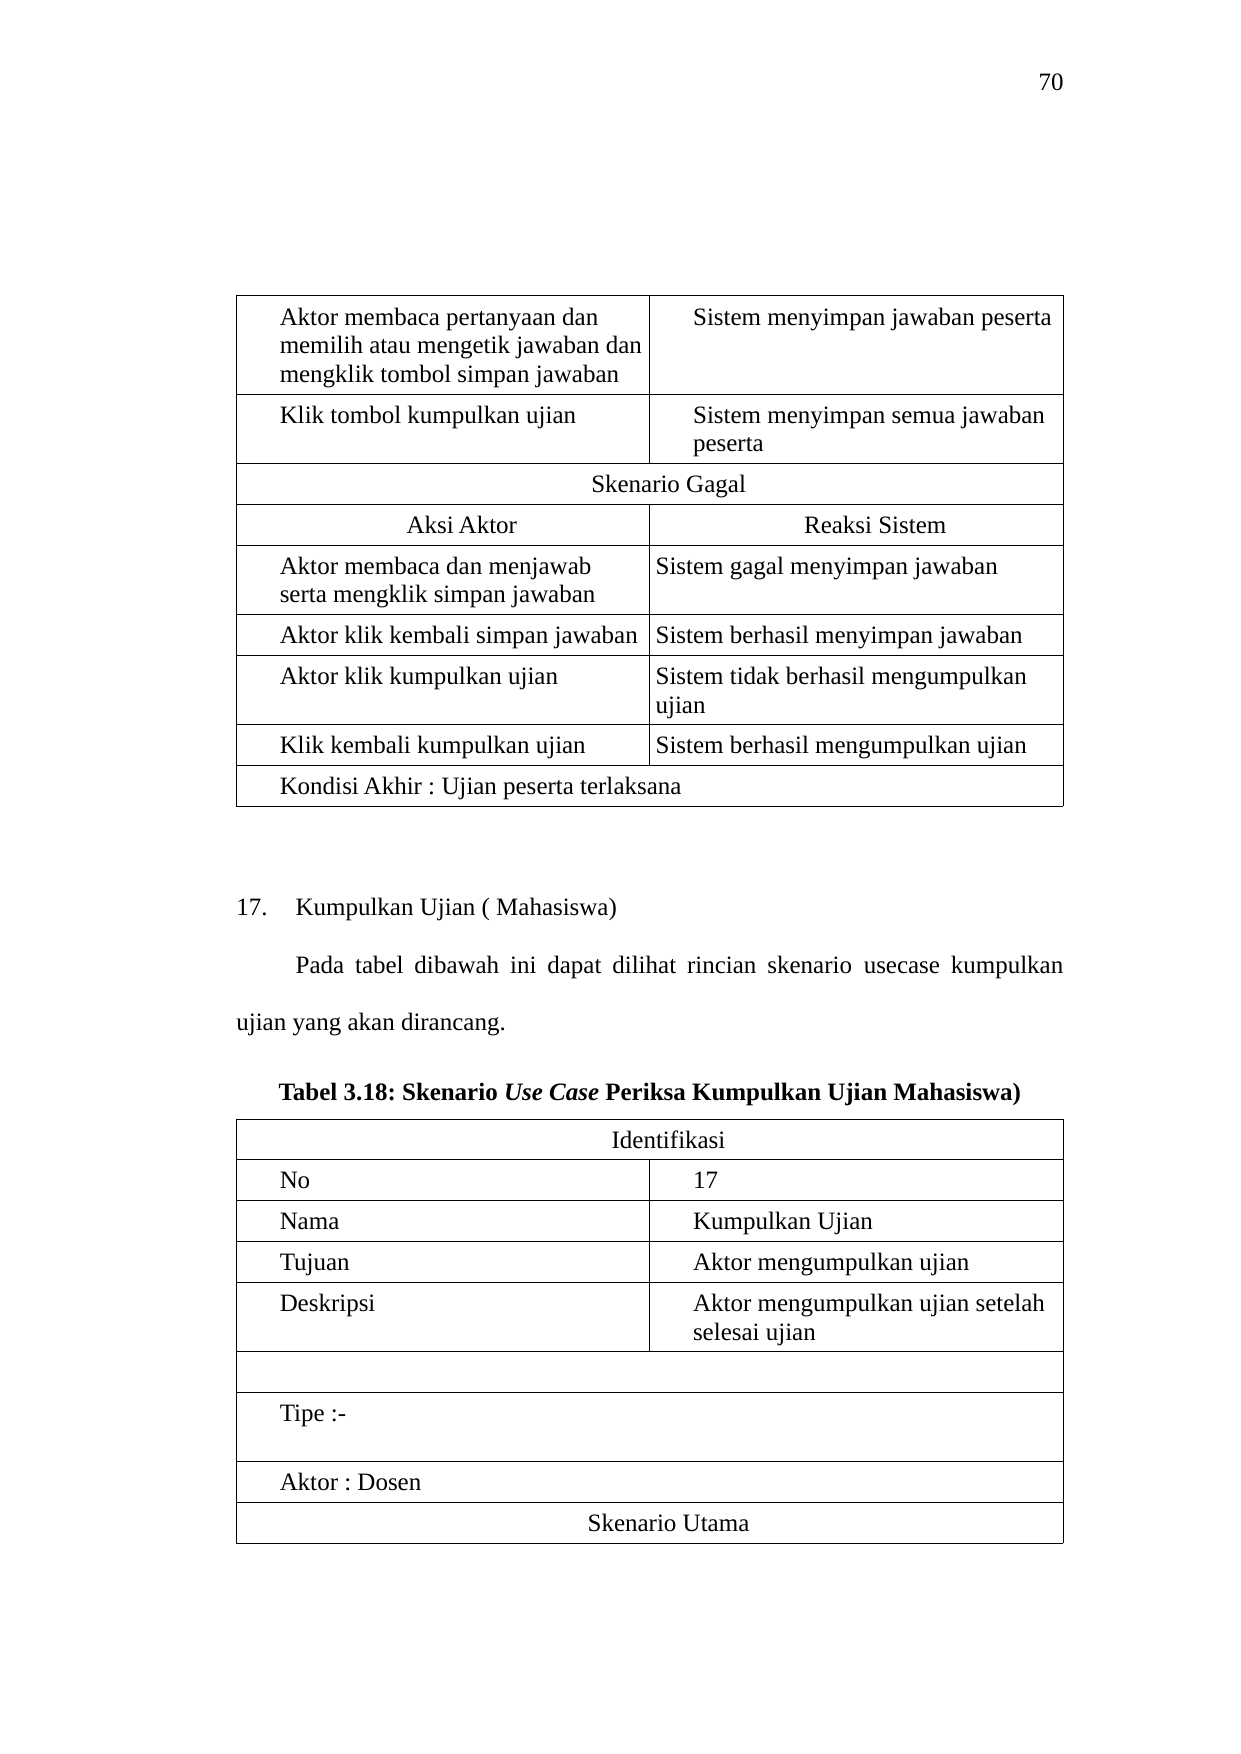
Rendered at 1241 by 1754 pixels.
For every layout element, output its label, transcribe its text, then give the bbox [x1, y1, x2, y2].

table_cell 17 [650, 1160, 1063, 1200]
table_cell No [237, 1160, 649, 1200]
table_header Identifikasi [237, 1120, 1063, 1159]
list Kumpulkan Ujian ( Mahasiswa) [236, 892, 1063, 921]
table_cell Aktor membaca dan menjawab serta mengklik simpan jawaban [237, 546, 649, 614]
table_cell Klik kembali kumpulkan ujian [237, 725, 649, 765]
table_cell Kondisi Akhir : Ujian peserta terlaksana [237, 766, 1063, 806]
table_cell Aktor klik kumpulkan ujian [237, 656, 649, 724]
text Pada tabel dibawah ini dapat dilihat rincian skenario usecase kumpulkan ujian yang akan dirancang. [236, 950, 1063, 1036]
table_cell Tipe :- [237, 1393, 1063, 1461]
table_cell Skenario Utama [237, 1503, 1063, 1543]
table_cell [237, 1352, 1063, 1392]
table_cell Deskripsi [237, 1283, 649, 1351]
table_cell Kumpulkan Ujian [650, 1201, 1063, 1241]
table_cell Sistem berhasil mengumpulkan ujian [650, 725, 1063, 765]
table_cell Skenario Gagal [237, 464, 1063, 504]
table_cell Nama [237, 1201, 649, 1241]
table_cell Reaksi Sistem [650, 505, 1063, 544]
table_cell Sistem berhasil menyimpan jawaban [650, 615, 1063, 655]
table_cell Sistem menyimpan semua jawaban peserta [650, 395, 1063, 463]
table_cell Sistem menyimpan jawaban peserta [650, 296, 1063, 393]
table_cell Sistem gagal menyimpan jawaban [650, 546, 1063, 614]
table_cell Aktor klik kembali simpan jawaban [237, 615, 649, 655]
text Tabel 3.18: Skenario Use Case Periksa Kumpulkan Ujian Mahasiswa) [236, 1077, 1063, 1106]
table_cell Aksi Aktor [237, 505, 649, 544]
table_cell Aktor mengumpulkan ujian [650, 1242, 1063, 1282]
table_cell Aktor : Dosen [237, 1462, 1063, 1502]
table_cell Aktor membaca pertanyaan dan memilih atau mengetik jawaban dan mengklik tombol simpan jawaban [237, 296, 649, 393]
table_cell Tujuan [237, 1242, 649, 1282]
table_cell Klik tombol kumpulkan ujian [237, 395, 649, 463]
table_cell Aktor mengumpulkan ujian setelah selesai ujian [650, 1283, 1063, 1351]
table_cell Sistem tidak berhasil mengumpulkan ujian [650, 656, 1063, 724]
